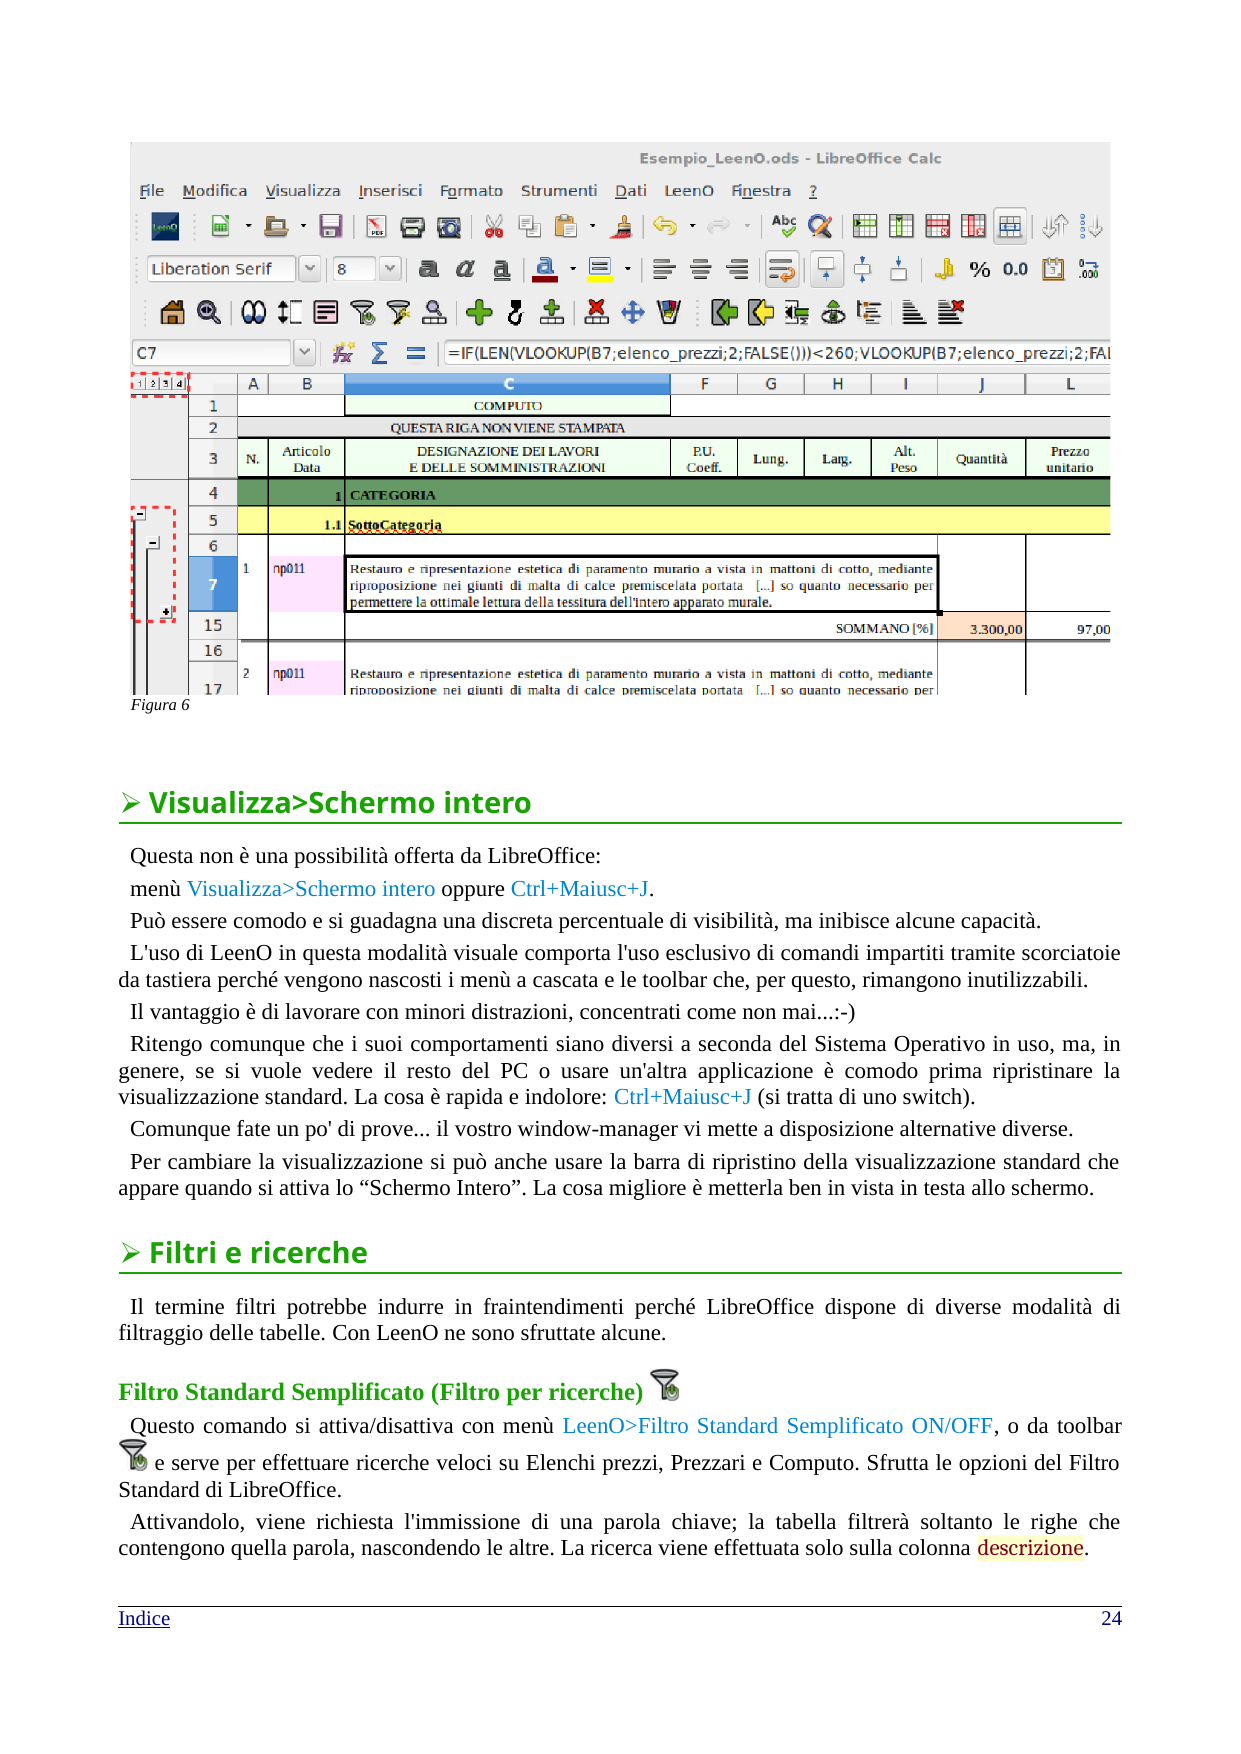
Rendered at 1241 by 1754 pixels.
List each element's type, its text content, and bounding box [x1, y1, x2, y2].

table_header [119, 118, 1122, 750]
picture [130, 142, 1111, 695]
text Il vantaggio è di lavorare con minori distrazioni, concentrati come non mai...:-) [118, 998, 1122, 1024]
text Ritengo comunque che i suoi comportamenti siano diversi a seconda del Sistema Operativo in uso, ma, in genere, se si vuole vedere il resto del PC o usare un'altra applicazione è comodo prima ripristinare la visualizzazione standard. La cosa è rapida e indolore: Ctrl+Maiusc+J (si tratta di uno switch). [118, 1030, 1122, 1109]
text Questo comando si attiva/disattiva con menù LeenO>Filtro Standard Semplificato ON/OFF, o da toolbar e serve per effettuare ricerche veloci su Elenchi prezzi, Prezzari e Computo. Sfrutta le opzioni del Filtro Standard di LibreOffice. [118, 1412, 1122, 1502]
text menù Visualizza>Schermo intero oppure Ctrl+Maiusc+J. [118, 875, 1122, 901]
text Il termine filtri potrebbe indurre in fraintendimenti perché LibreOffice dispone di diverse modalità di filtraggio delle tabelle. Con LeenO ne sono sfruttate alcune. [118, 1293, 1122, 1346]
subtitle Filtri e ricerche [119, 1232, 1122, 1272]
subtitle Visualizza>Schermo intero [119, 782, 1122, 822]
picture [118, 1438, 148, 1471]
text Per cambiare la visualizzazione si può anche usare la barra di ripristino della visualizzazione standard che appare quando si attiva lo “Schermo Intero”. La cosa migliore è metterla ben in vista in testa allo schermo. [118, 1148, 1122, 1200]
text Attivandolo, viene richiesta l'immissione di una parola chiave; la tabella filtrerà soltanto le righe che contengono quella parola, nascondendo le altre. La ricerca viene effettuata solo sulla colonna descrizione. [118, 1508, 1122, 1561]
text Può essere comodo e si guadagna una discreta percentuale di visibilità, ma inibisce alcune capacità. [118, 907, 1122, 933]
text Comunque fate un po' di prove... il vostro window-manager vi mette a disposizione alternative diverse. [118, 1115, 1122, 1142]
text L'uso di LeenO in questa modalità visuale comporta l'uso esclusivo di comandi impartiti tramite scorciatoie da tastiera perché vengono nascosti i menù a cascata e le toolbar che, per questo, rimangono inutilizzabili. [118, 939, 1122, 992]
text Questa non è una possibilità offerta da LibreOffice: [118, 843, 1122, 869]
subtitle Filtro Standard Semplificato (Filtro per ricerche) [118, 1369, 1122, 1406]
picture [649, 1368, 679, 1401]
